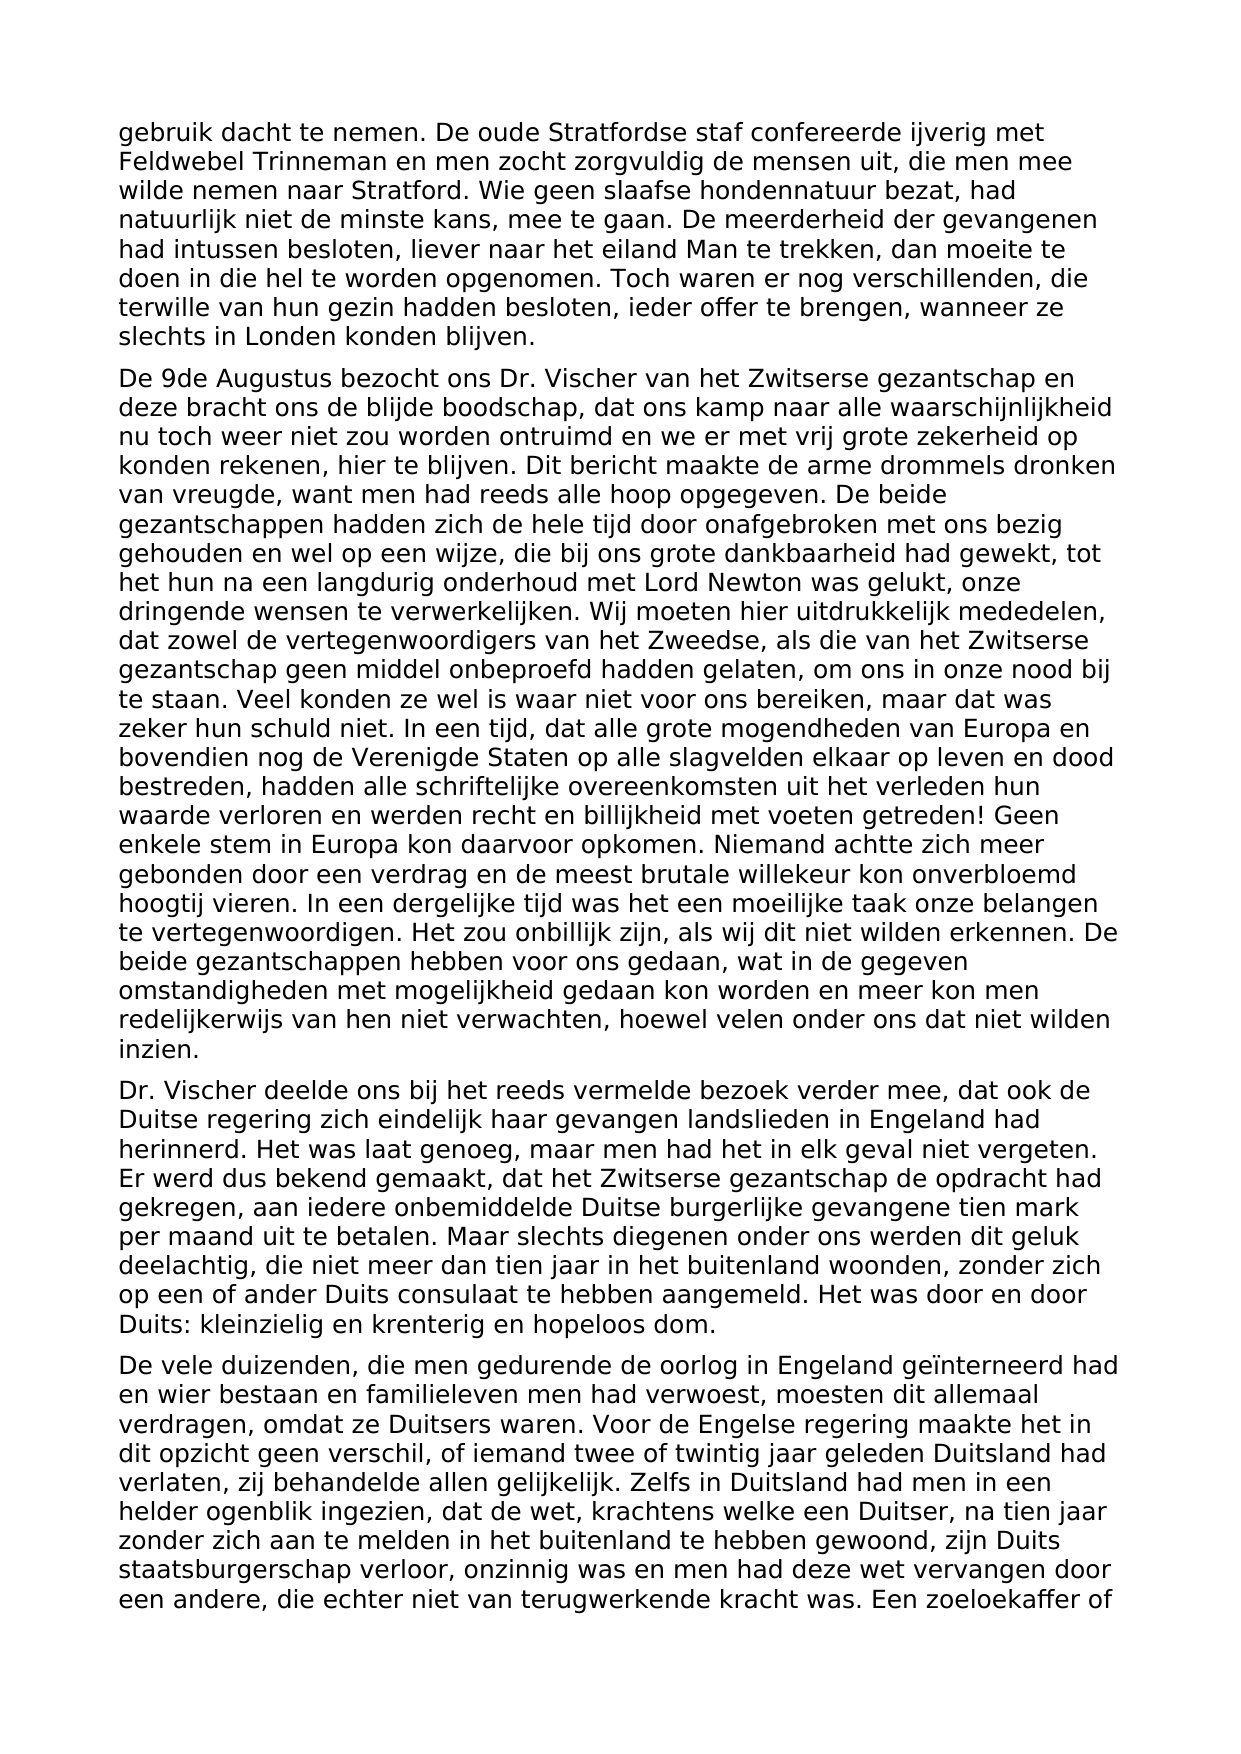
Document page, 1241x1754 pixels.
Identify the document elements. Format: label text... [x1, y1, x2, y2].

text gebruik dacht te nemen. De oude Stratfordse staf confereerde ijverig met Feldwebel Trinneman en men zocht zorgvuldig de mensen uit, die men mee wilde nemen naar Stratford. Wie geen slaafse hondennatuur bezat, had natuurlijk niet de minste kans, mee te gaan. De meerderheid der gevangenen had intussen besloten, liever naar het eiland Man te trekken, dan moeite te doen in die hel te worden opgenomen. Toch waren er nog verschillenden, die terwille van hun gezin hadden besloten, ieder offer te brengen, wanneer ze slechts in Londen konden blijven. [118, 118, 1122, 351]
text Dr. Vischer deelde ons bij het reeds vermelde bezoek verder mee, dat ook de Duitse regering zich eindelijk haar gevangen landslieden in Engeland had herinnerd. Het was laat genoeg, maar men had het in elk geval niet vergeten. Er werd dus bekend gemaakt, dat het Zwitserse gezantschap de opdracht had gekregen, aan iedere onbemiddelde Duitse burgerlijke gevangene tien mark per maand uit te betalen. Maar slechts diegenen onder ons werden dit geluk deelachtig, die niet meer dan tien jaar in het buitenland woonden, zonder zich op een of ander Duits consulaat te hebben aangemeld. Het was door en door Duits: kleinzielig en krenterig en hopeloos dom. [118, 1076, 1122, 1339]
text De vele duizenden, die men gedurende de oorlog in Engeland geïnterneerd had en wier bestaan en familieleven men had verwoest, moesten dit allemaal verdragen, omdat ze Duitsers waren. Voor de Engelse regering maakte het in dit opzicht geen verschil, of iemand twee of twintig jaar geleden Duitsland had verlaten, zij behandelde allen gelijkelijk. Zelfs in Duitsland had men in een helder ogenblik ingezien, dat de wet, krachtens welke een Duitser, na tien jaar zonder zich aan te melden in het buitenland te hebben gewoond, zijn Duits staatsburgerschap verloor, onzinnig was en men had deze wet vervangen door een andere, die echter niet van terugwerkende kracht was. Een zoeloekaffer of [118, 1351, 1122, 1614]
text De 9de Augustus bezocht ons Dr. Vischer van het Zwitserse gezantschap en deze bracht ons de blijde boodschap, dat ons kamp naar alle waarschijnlijkheid nu toch weer niet zou worden ontruimd en we er met vrij grote zekerheid op konden rekenen, hier te blijven. Dit bericht maakte de arme drommels dronken van vreugde, want men had reeds alle hoop opgegeven. De beide gezantschappen hadden zich de hele tijd door onafgebroken met ons bezig gehouden en wel op een wijze, die bij ons grote dankbaarheid had gewekt, tot het hun na een langdurig onderhoud met Lord Newton was gelukt, onze dringende wensen te verwerkelijken. Wij moeten hier uitdrukkelijk mededelen, dat zowel de vertegenwoordigers van het Zweedse, als die van het Zwitserse gezantschap geen middel onbeproefd hadden gelaten, om ons in onze nood bij te staan. Veel konden ze wel is waar niet voor ons bereiken, maar dat was zeker hun schuld niet. In een tijd, dat alle grote mogendheden van Europa en bovendien nog de Verenigde Staten op alle slagvelden elkaar op leven en dood bestreden, hadden alle schriftelijke overeenkomsten uit het verleden hun waarde verloren en werden recht en billijkheid met voeten getreden! Geen enkele stem in Europa kon daarvoor opkomen. Niemand achtte zich meer gebonden door een verdrag en de meest brutale willekeur kon onverbloemd hoogtij vieren. In een dergelijke tijd was het een moeilijke taak onze belangen te vertegenwoordigen. Het zou onbillijk zijn, als wij dit niet wilden erkennen. De beide gezantschappen hebben voor ons gedaan, wat in de gegeven omstandigheden met mogelijkheid gedaan kon worden en meer kon men redelijkerwijs van hen niet verwachten, hoewel velen onder ons dat niet wilden inzien. [118, 364, 1122, 1064]
